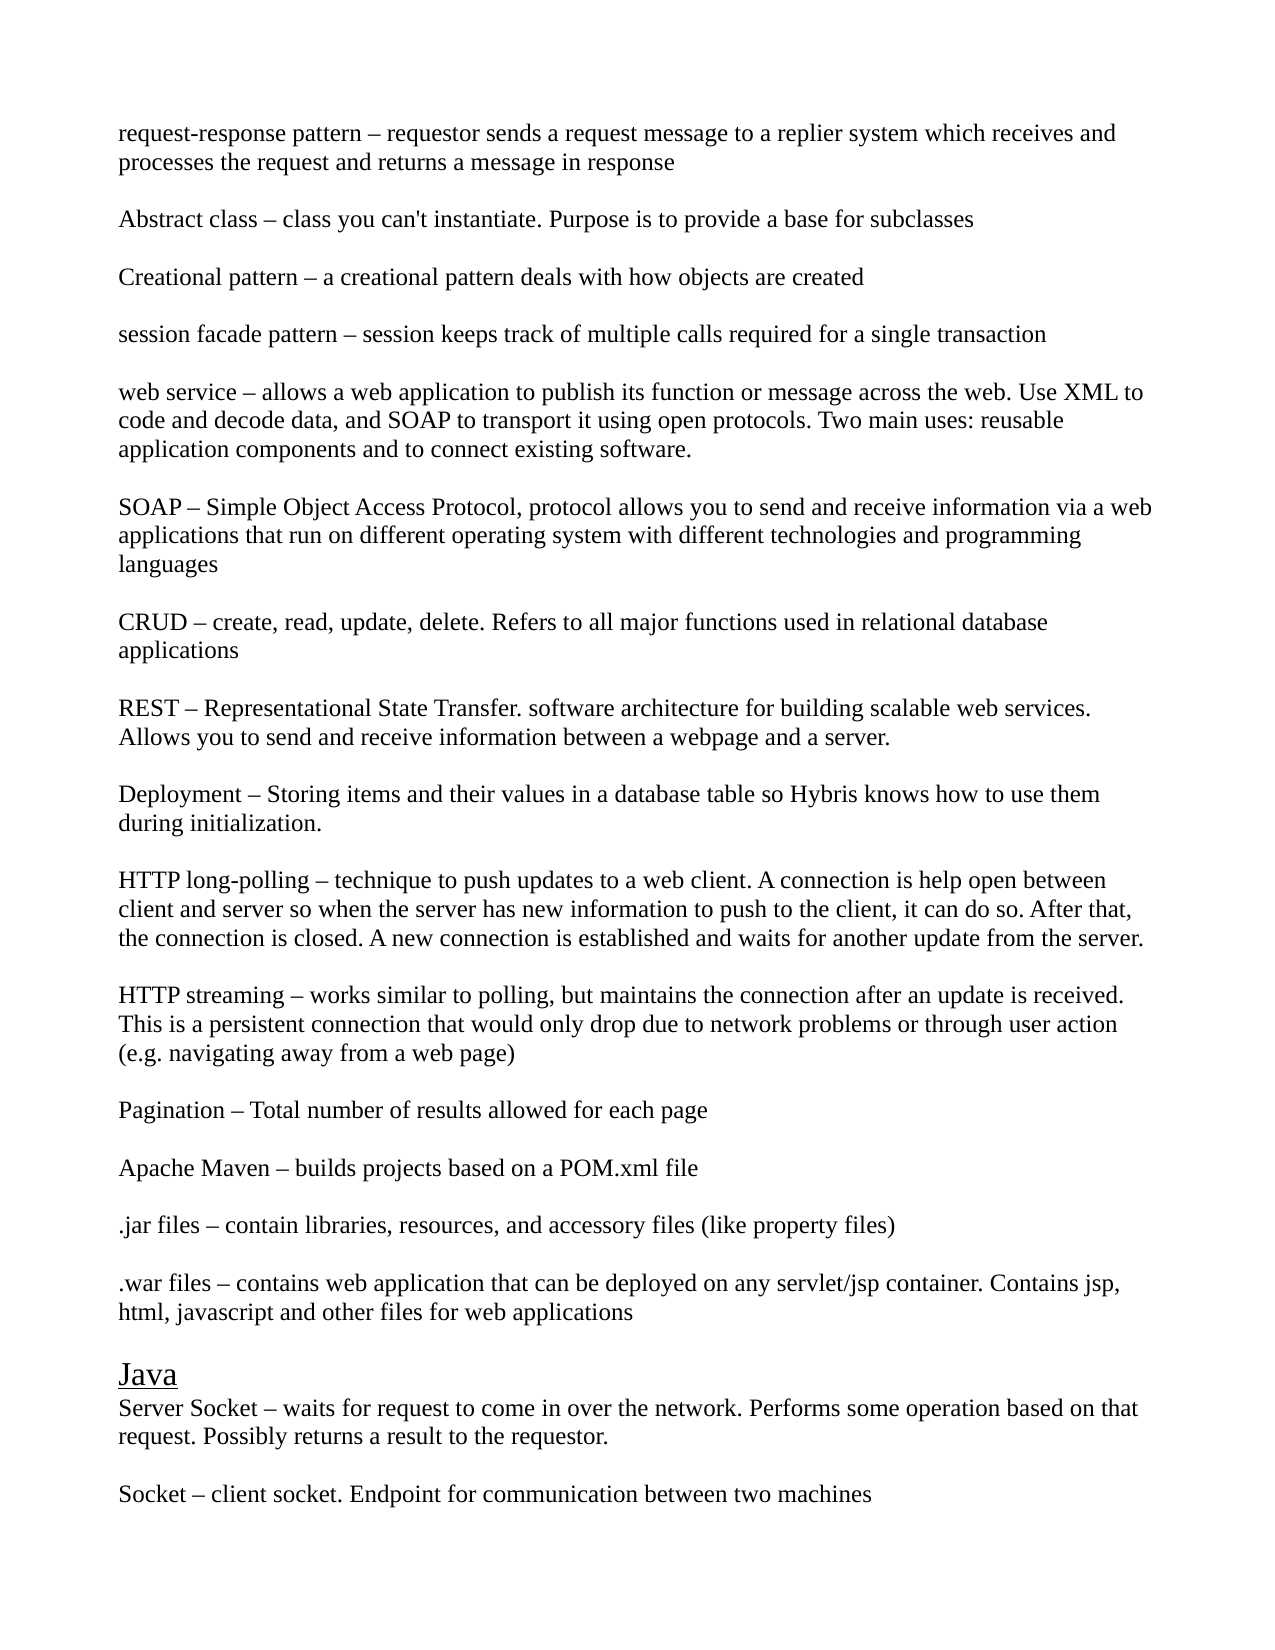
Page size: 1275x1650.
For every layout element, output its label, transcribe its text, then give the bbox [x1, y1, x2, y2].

text CRUD – create, read, update, delete. Refers to all major functions used in relational database applications [118, 607, 1157, 664]
text Creational pattern – a creational pattern deals with how objects are created [118, 262, 1157, 291]
text Abstract class – class you can't instantiate. Purpose is to provide a base for subclasses [118, 204, 1157, 233]
text SOAP – Simple Object Access Protocol, protocol allows you to send and receive information via a web applications that run on different operating system with different technologies and programming languages [118, 492, 1157, 578]
text request-response pattern – requestor sends a request message to a replier system which receives and processes the request and returns a message in response [118, 118, 1157, 176]
text Pagination – Total number of results allowed for each page [118, 1096, 1157, 1124]
text REST – Representational State Transfer. software architecture for building scalable web services. Allows you to send and receive information between a webpage and a server. [118, 693, 1157, 751]
text .war files – contains web application that can be deployed on any servlet/jsp container. Contains jsp, html, javascript and other files for web applications [118, 1268, 1157, 1326]
text Deployment – Storing items and their values in a database table so Hybris knows how to use them during initialization. [118, 779, 1157, 837]
text Server Socket – waits for request to come in over the network. Performs some operation based on that request. Possibly returns a result to the requestor. [118, 1393, 1157, 1450]
text web service – allows a web application to publish its function or message across the web. Use XML to code and decode data, and SOAP to transport it using open protocols. Two main uses: reusable application components and to connect existing software. [118, 377, 1157, 463]
text .jar files – contain libraries, resources, and accessory files (like property files) [118, 1211, 1157, 1239]
text HTTP long-polling – technique to push updates to a web client. A connection is help open between client and server so when the server has new information to push to the client, it can do so. After that, the connection is closed. A new connection is established and waits for another update from the server. [118, 866, 1157, 952]
text HTTP streaming – works similar to polling, but maintains the connection after an update is received. This is a persistent connection that would only drop due to network problems or through user action (e.g. navigating away from a web page) [118, 981, 1157, 1067]
text Apache Maven – builds projects based on a POM.xml file [118, 1153, 1157, 1182]
text session facade pattern – session keeps track of multiple calls required for a single transaction [118, 319, 1157, 348]
text Socket – client socket. Endpoint for communication between two machines [118, 1479, 1157, 1508]
text Java [118, 1354, 1157, 1393]
